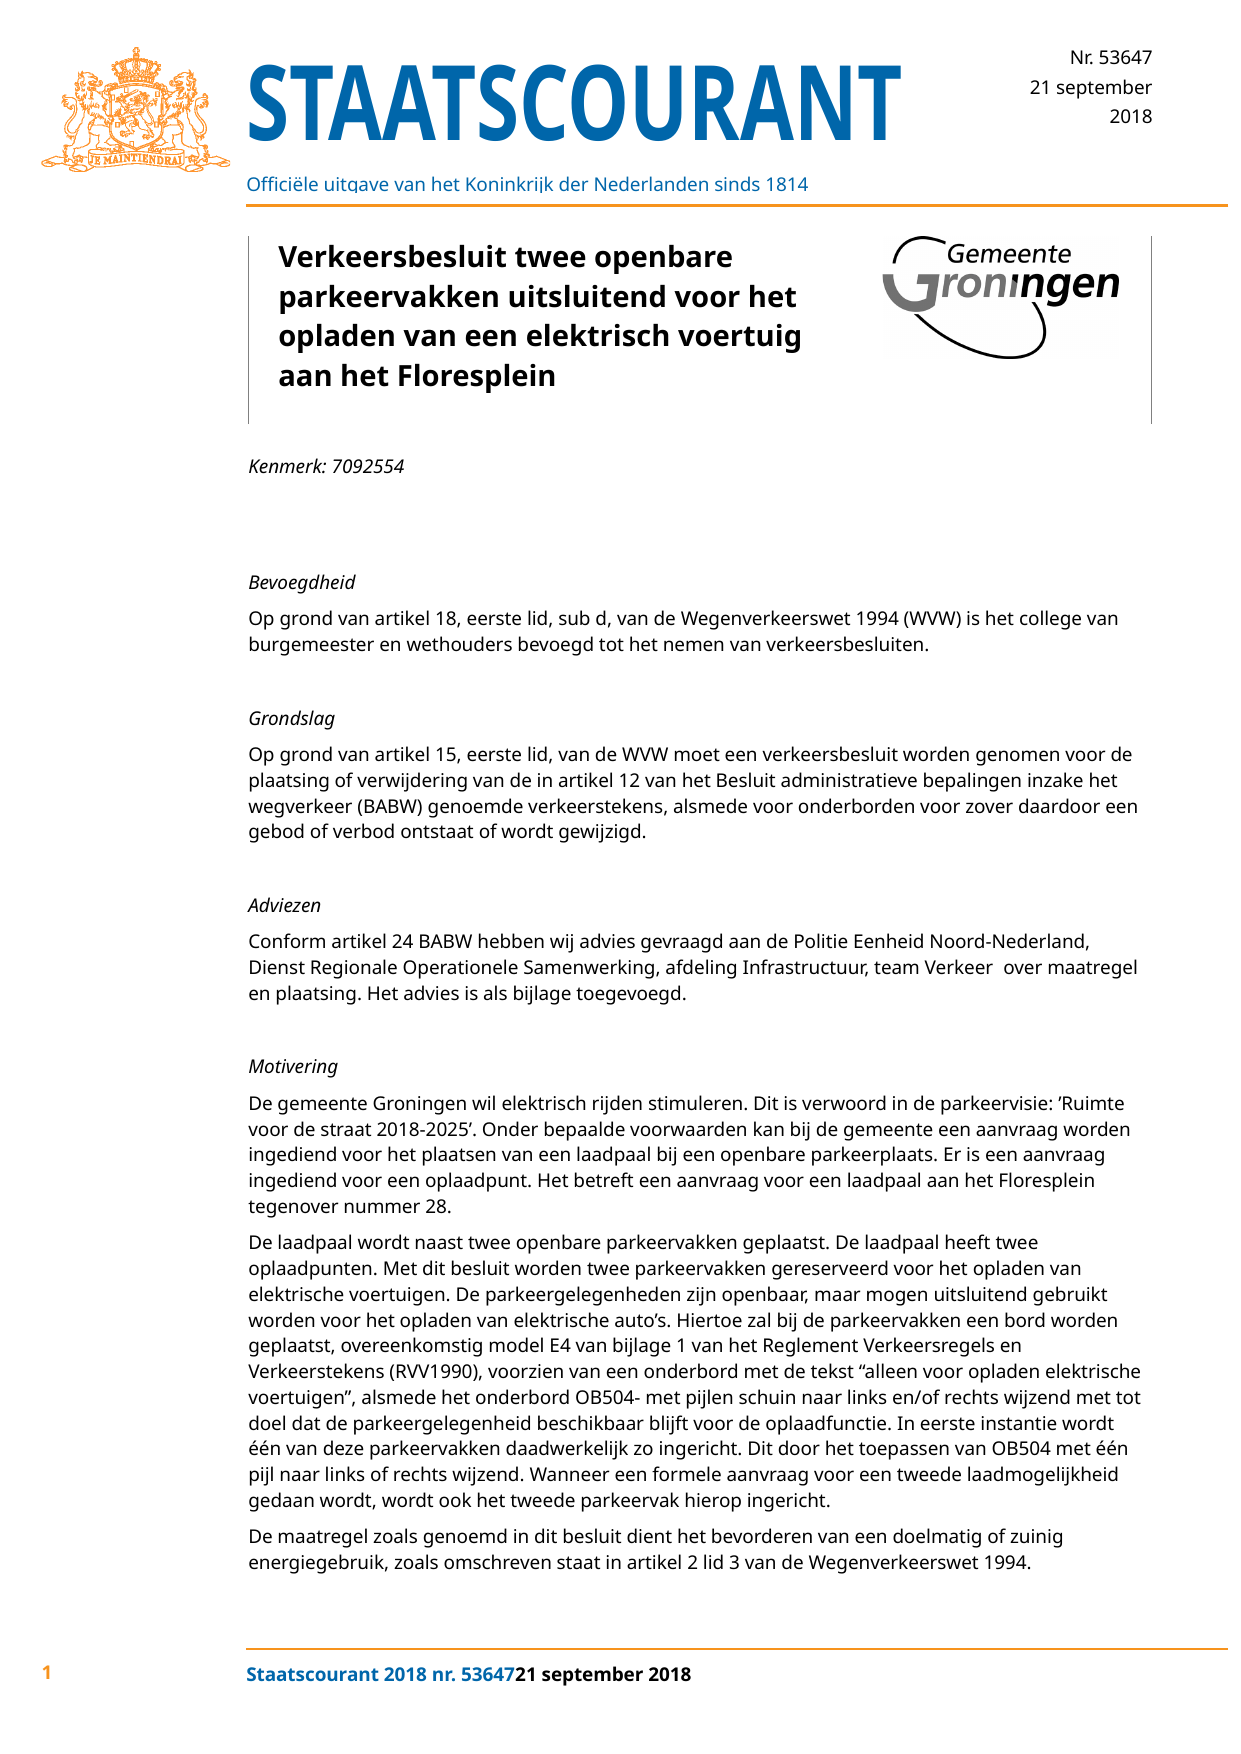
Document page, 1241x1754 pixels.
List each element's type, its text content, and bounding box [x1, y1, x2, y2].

text De laadpaal wordt naast twee openbare parkeervakken geplaatst. De laadpaal heeft twee oplaadpunten. Met dit besluit worden twee parkeervakken gereserveerd voor het opladen van elektrische voertuigen. De parkeergelegenheden zijn openbaar, maar mogen uitsluitend gebruikt worden voor het opladen van elektrische auto’s. Hiertoe zal bij de parkeervakken een bord worden geplaatst, overeenkomstig model E4 van bijlage 1 van het Reglement Verkeersregels en Verkeerstekens (RVV1990), voorzien van een onderbord met de tekst “alleen voor opladen elektrische voertuigen”, alsmede het onderbord OB504- met pijlen schuin naar links en/of rechts wijzend met tot doel dat de parkeergelegenheid beschikbaar blijft voor de oplaadfunctie. In eerste instantie wordt één van deze parkeervakken daadwerkelijk zo ingericht. Dit door het toepassen van OB504 met één pijl naar links of rechts wijzend. Wanneer een formele aanvraag voor een tweede laadmogelijkheid gedaan wordt, wordt ook het tweede parkeervak hierop ingericht. [248, 1229, 1152, 1513]
text Kenmerk: 7092554 [248, 454, 1152, 479]
table_header Verkeersbesluit twee openbare parkeervakken uitsluitend voor het opladen van een elektrisch voertuig aan het Floresplein [249, 236, 850, 424]
text Motivering [248, 1053, 1152, 1079]
text Op grond van artikel 18, eerste lid, sub d, van de Wegenverkeerswet 1994 (WVW) is het college van burgemeester en wethouders bevoegd tot het nemen van verkeersbesluiten. [248, 606, 1152, 657]
text De maatregel zoals genoemd in dit besluit dient het bevorderen van een doelmatig of zuinig energiegebruik, zoals omschreven staat in artikel 2 lid 3 van de Wegenverkeerswet 1994. [248, 1523, 1152, 1575]
text Op grond van artikel 15, eerste lid, van de WVW moet een verkeersbesluit worden genomen voor de plaatsing of verwijdering van de in artikel 12 van het Besluit administratieve bepalingen inzake het wegverkeer (BABW) genoemde verkeerstekens, alsmede voor onderborden voor zover daardoor een gebod of verbod ontstaat of wordt gewijzigd. [248, 741, 1152, 844]
text Adviezen [248, 892, 1152, 918]
table_header [850, 236, 882, 358]
text Bevoegdheid [248, 569, 1152, 595]
table_header [850, 359, 1151, 424]
text Grondslag [248, 705, 1152, 730]
table_header [1119, 236, 1151, 358]
picture [41, 47, 231, 172]
picture [882, 236, 1119, 359]
text De gemeente Groningen wil elektrisch rijden stimuleren. Dit is verwoord in de parkeervisie: ’Ruimte voor de straat 2018-2025’. Onder bepaalde voorwaarden kan bij de gemeente een aanvraag worden ingediend voor het plaatsen van een laadpaal bij een openbare parkeerplaats. Er is een aanvraag ingediend voor een oplaadpunt. Het betreft een aanvraag voor een laadpaal aan het Floresplein tegenover nummer 28. [248, 1090, 1152, 1219]
text Conform artikel 24 BABW hebben wij advies gevraagd aan de Politie Eenheid Noord-Nederland, Dienst Regionale Operationele Samenwerking, afdeling Infrastructuur, team Verkeer over maatregel en plaatsing. Het advies is als bijlage toegevoegd. [248, 928, 1152, 1006]
